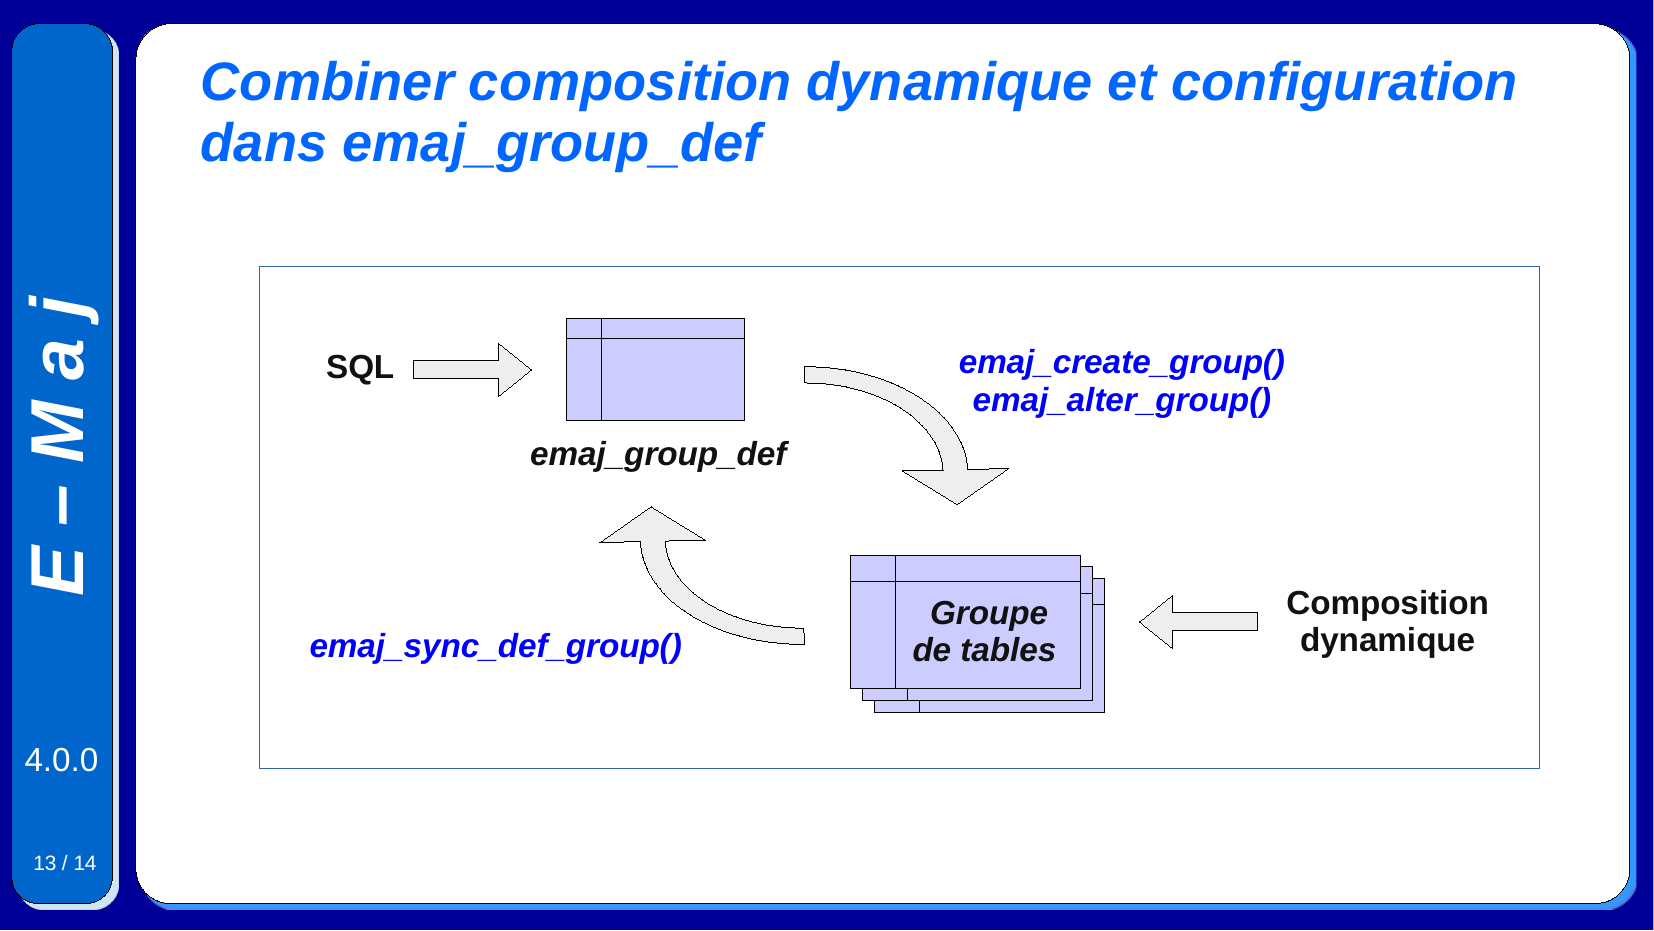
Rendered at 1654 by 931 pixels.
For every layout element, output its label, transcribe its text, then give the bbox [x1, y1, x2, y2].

text_box [599, 506, 805, 645]
text_box emaj_create_group() emaj_alter_group() [927, 336, 1317, 426]
text_box [566, 318, 745, 421]
title Combiner composition dynamique et configuration dans emaj_group_def [200, 34, 1575, 191]
text_box [413, 343, 532, 397]
text_box [850, 555, 1105, 713]
text_box Composition dynamique [1263, 577, 1512, 667]
text_box SQL [295, 341, 426, 398]
text_box [1139, 595, 1258, 649]
text_box emaj_sync_def_group() [289, 619, 703, 672]
text_box emaj_group_def [513, 427, 804, 485]
text_box Groupe de tables [897, 587, 1081, 680]
text_box [804, 366, 1009, 505]
